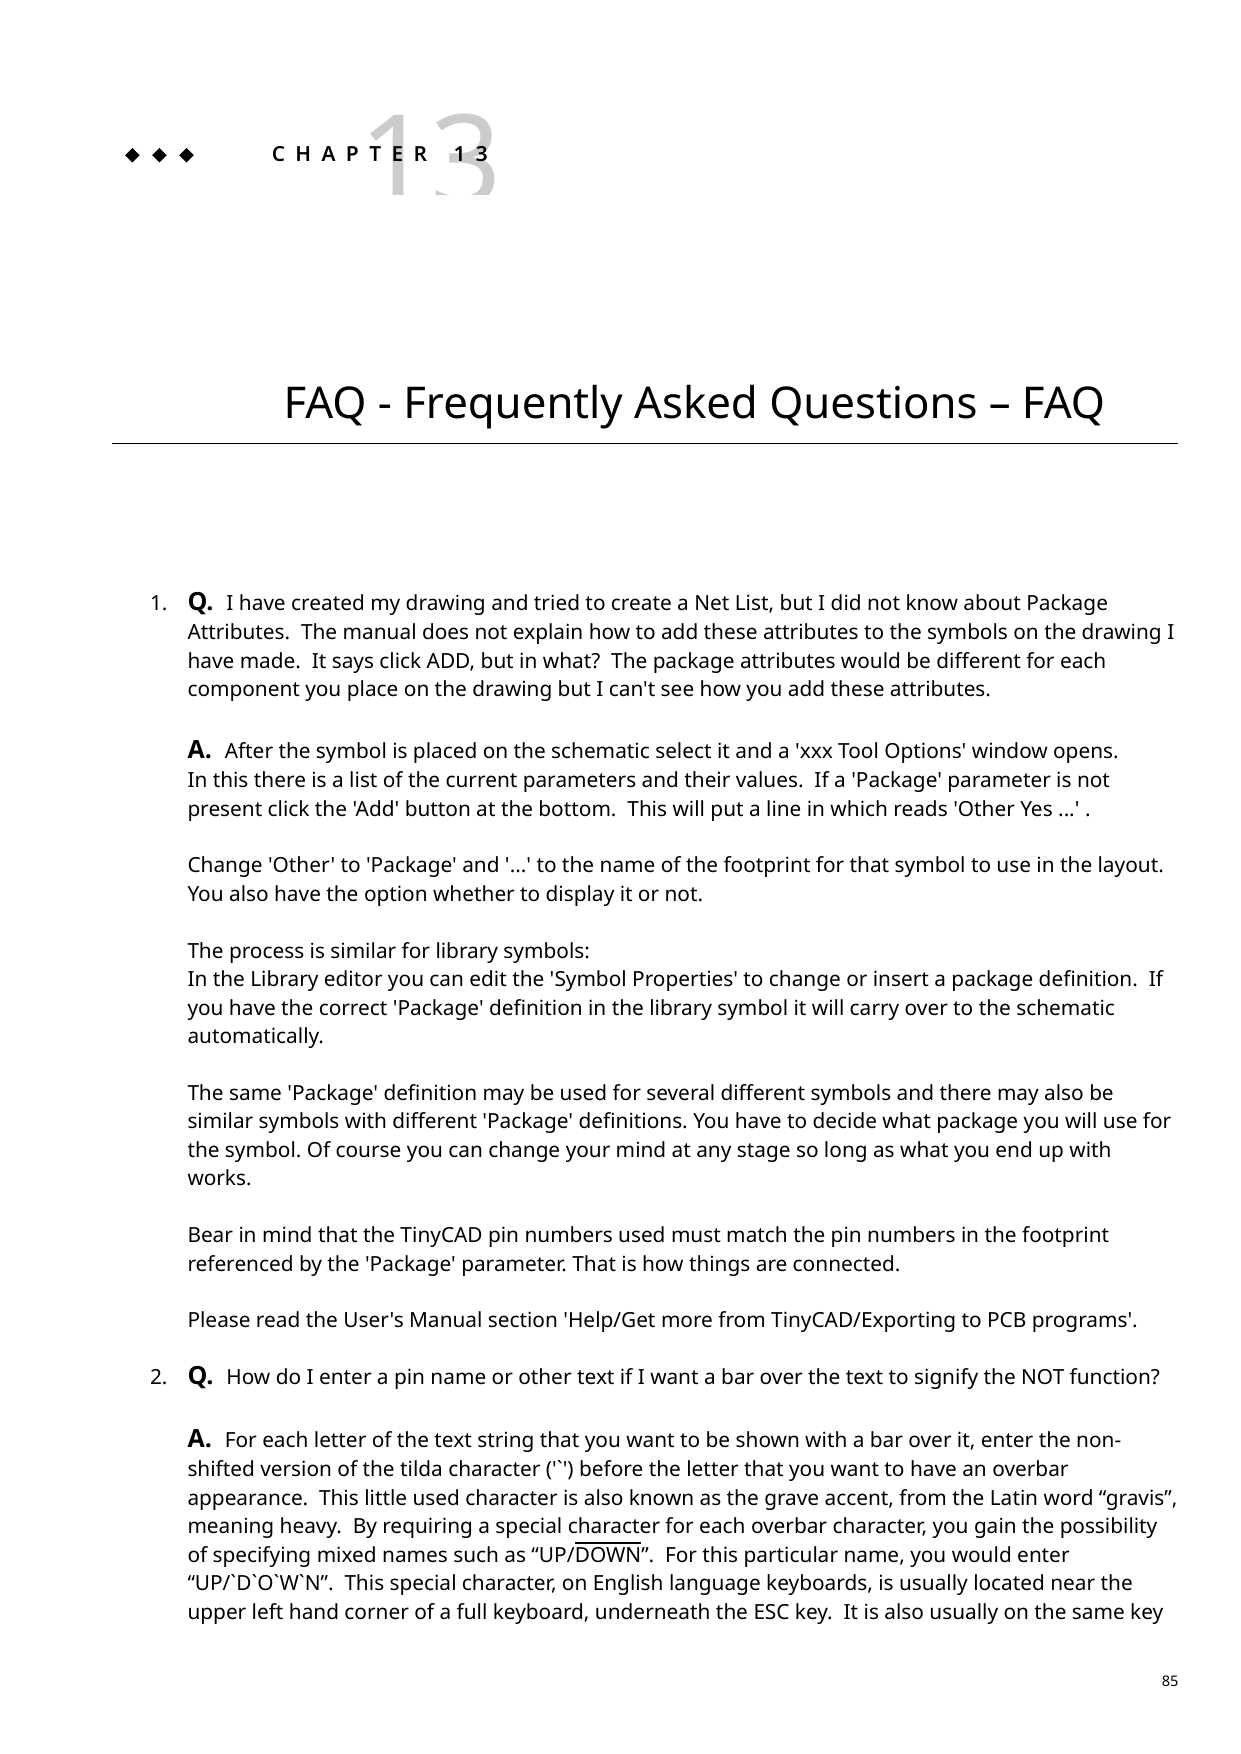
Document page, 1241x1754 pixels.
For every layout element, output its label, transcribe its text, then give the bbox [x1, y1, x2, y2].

list Q. How do I enter a pin name or other text if I want a bar over the text to signify the NOT function? A. For each letter of the text string that you want to be shown with a bar over it, enter the non-shifted version of the tilda character ('`') before the letter that you want to have an overbar appearance. This little used character is also known as the grave accent, from the Latin word “gravis”, meaning heavy. By requiring a special character for each overbar character, you gain the possibility of specifying mixed names such as “UP/DOWN”. For this particular name, you would enter “UP/`D`O`W`N”. This special character, on English language keyboards, is usually located near the upper left hand corner of a full keyboard, underneath the ESC key. It is also usually on the same key [150, 1358, 1178, 1625]
list Q. I have created my drawing and tried to create a Net List, but I did not know about Package Attributes. The manual does not explain how to add these attributes to the symbols on the drawing I have made. It says click ADD, but in what? The package attributes would be different for each component you place on the drawing but I can't see how you add these attributes. A. After the symbol is placed on the schematic select it and a 'xxx Tool Options' window opens. In this there is a list of the current parameters and their values. If a 'Package' parameter is not present click the 'Add' button at the bottom. This will put a line in which reads 'Other Yes ...' . Change 'Other' to 'Package' and '...' to the name of the footprint for that symbol to use in the layout. You also have the option whether to display it or not. The process is similar for library symbols: In the Library editor you can edit the 'Symbol Properties' to change or insert a package definition. If you have the correct 'Package' definition in the library symbol it will carry over to the schematic automatically. The same 'Package' definition may be used for several different symbols and there may also be similar symbols with different 'Package' definitions. You have to decide what package you will use for the symbol. Of course you can change your mind at any stage so long as what you end up with works. Bear in mind that the TinyCAD pin numbers used must match the pin numbers in the footprint referenced by the 'Package' parameter. That is how things are connected. Please read the User's Manual section 'Help/Get more from TinyCAD/Exporting to PCB programs'. [150, 583, 1178, 1334]
title FAQ - Frequently Asked Questions – FAQ [112, 372, 1178, 443]
